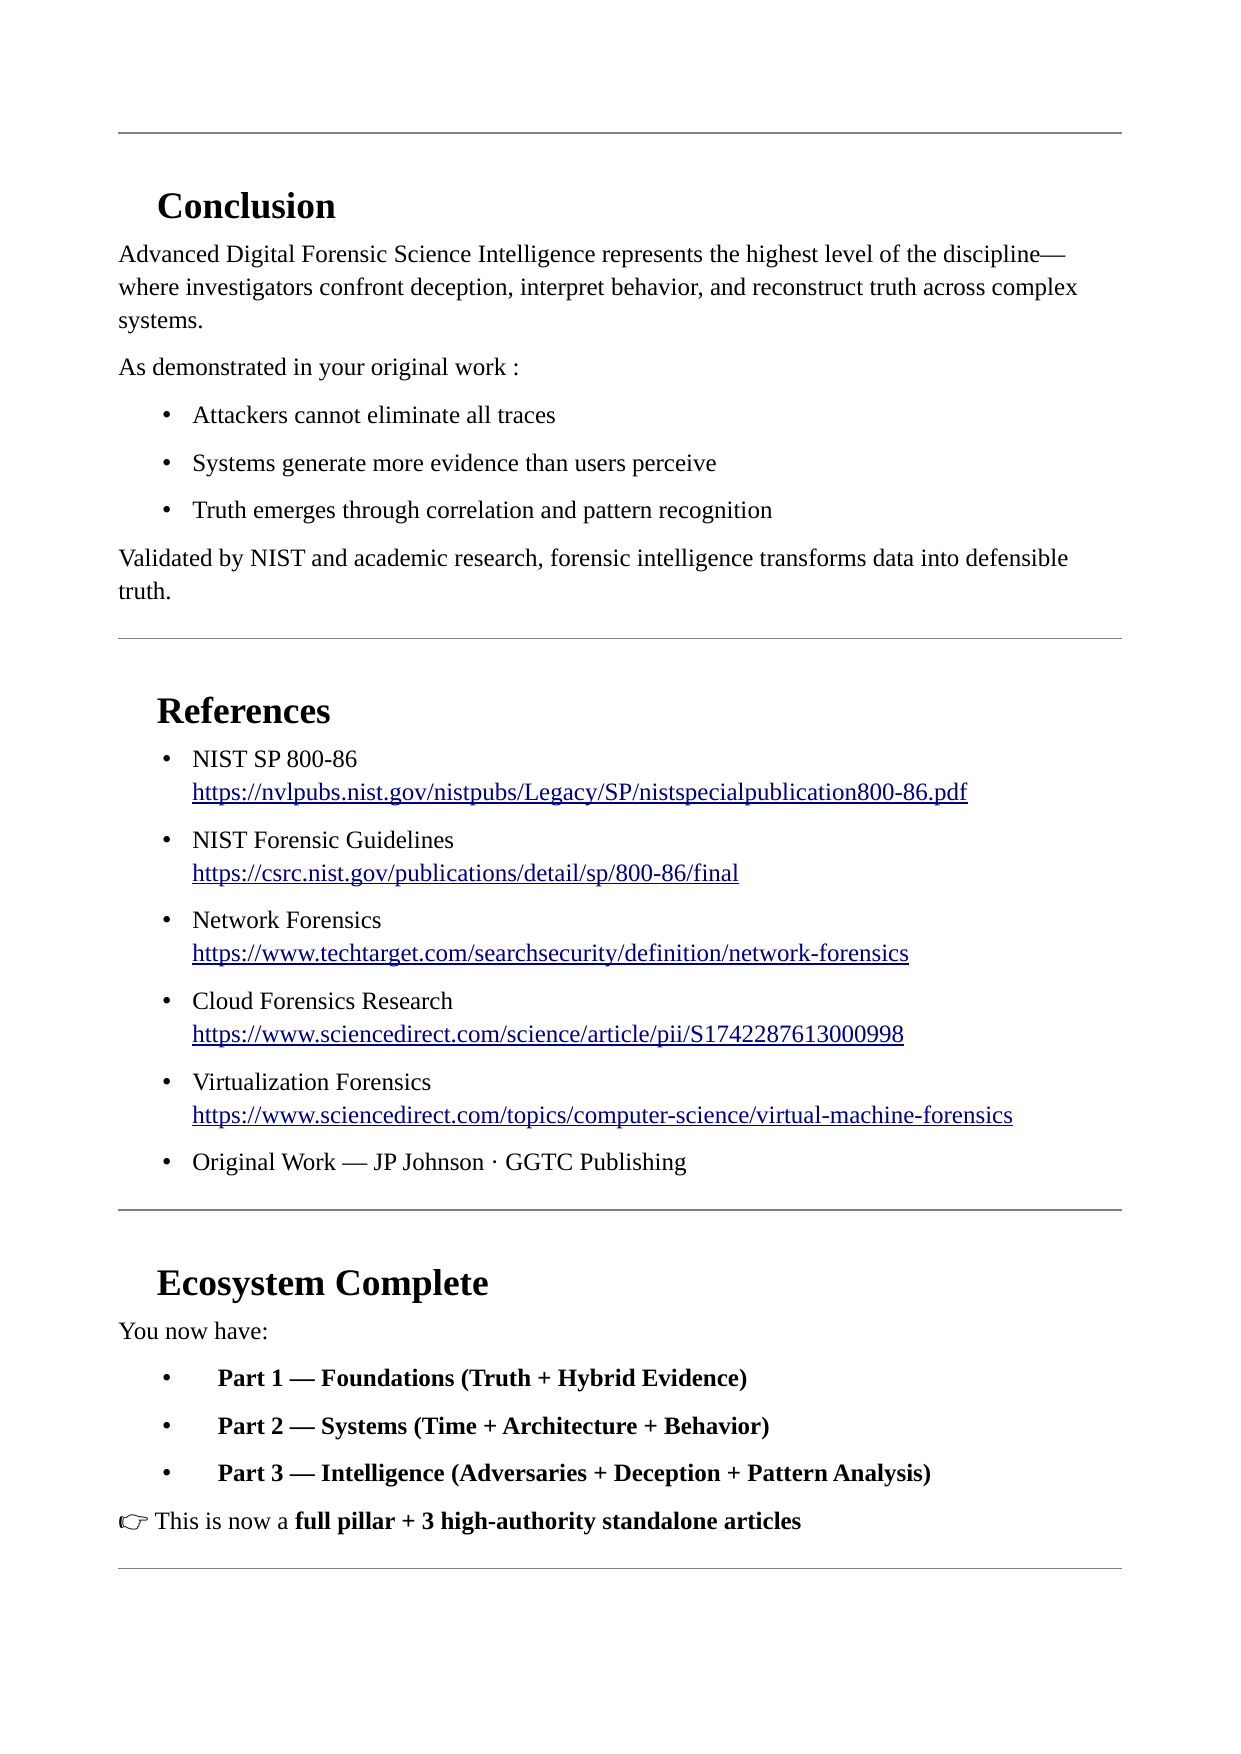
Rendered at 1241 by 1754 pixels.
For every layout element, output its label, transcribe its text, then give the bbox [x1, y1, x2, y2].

list NIST Forensic Guidelines https://csrc.nist.gov/publications/detail/sp/800-86/final [162, 825, 1122, 887]
list Network Forensics https://www.techtarget.com/searchsecurity/definition/network-forensics [162, 906, 1122, 967]
text Advanced Digital Forensic Science Intelligence represents the highest level of the discipline—where investigators confront deception, interpret behavior, and reconstruct truth across complex systems. [118, 239, 1122, 334]
list NIST SP 800-86 https://nvlpubs.nist.gov/nistpubs/Legacy/SP/nistspecialpublication800-86.pdf [162, 744, 1122, 806]
text You now have: [118, 1316, 1122, 1344]
list Original Work — JP Johnson · GGTC Publishing [162, 1147, 1122, 1176]
list ✅ Part 1 — Foundations (Truth + Hybrid Evidence) [162, 1363, 1122, 1392]
list Virtualization Forensics https://www.sciencedirect.com/topics/computer-science/virtual-machine-forensics [162, 1067, 1122, 1128]
subtitle 🔗 References [118, 689, 1122, 732]
list Attackers cannot eliminate all traces [162, 400, 1122, 429]
subtitle 🔥 Ecosystem Complete [118, 1260, 1122, 1303]
list Systems generate more evidence than users perceive [162, 448, 1122, 476]
list ✅ Part 3 — Intelligence (Adversaries + Deception + Pattern Analysis) [162, 1458, 1122, 1487]
list Truth emerges through correlation and pattern recognition [162, 495, 1122, 524]
list Cloud Forensics Research https://www.sciencedirect.com/science/article/pii/S1742287613000998 [162, 986, 1122, 1048]
list ✅ Part 2 — Systems (Time + Architecture + Behavior) [162, 1411, 1122, 1440]
text 👉 This is now a full pillar + 3 high-authority standalone articles [118, 1506, 1122, 1535]
text As demonstrated in your original work : [118, 352, 1122, 381]
subtitle ✅ Conclusion [118, 183, 1122, 226]
text Validated by NIST and academic research, forensic intelligence transforms data into defensible truth. [118, 543, 1122, 605]
